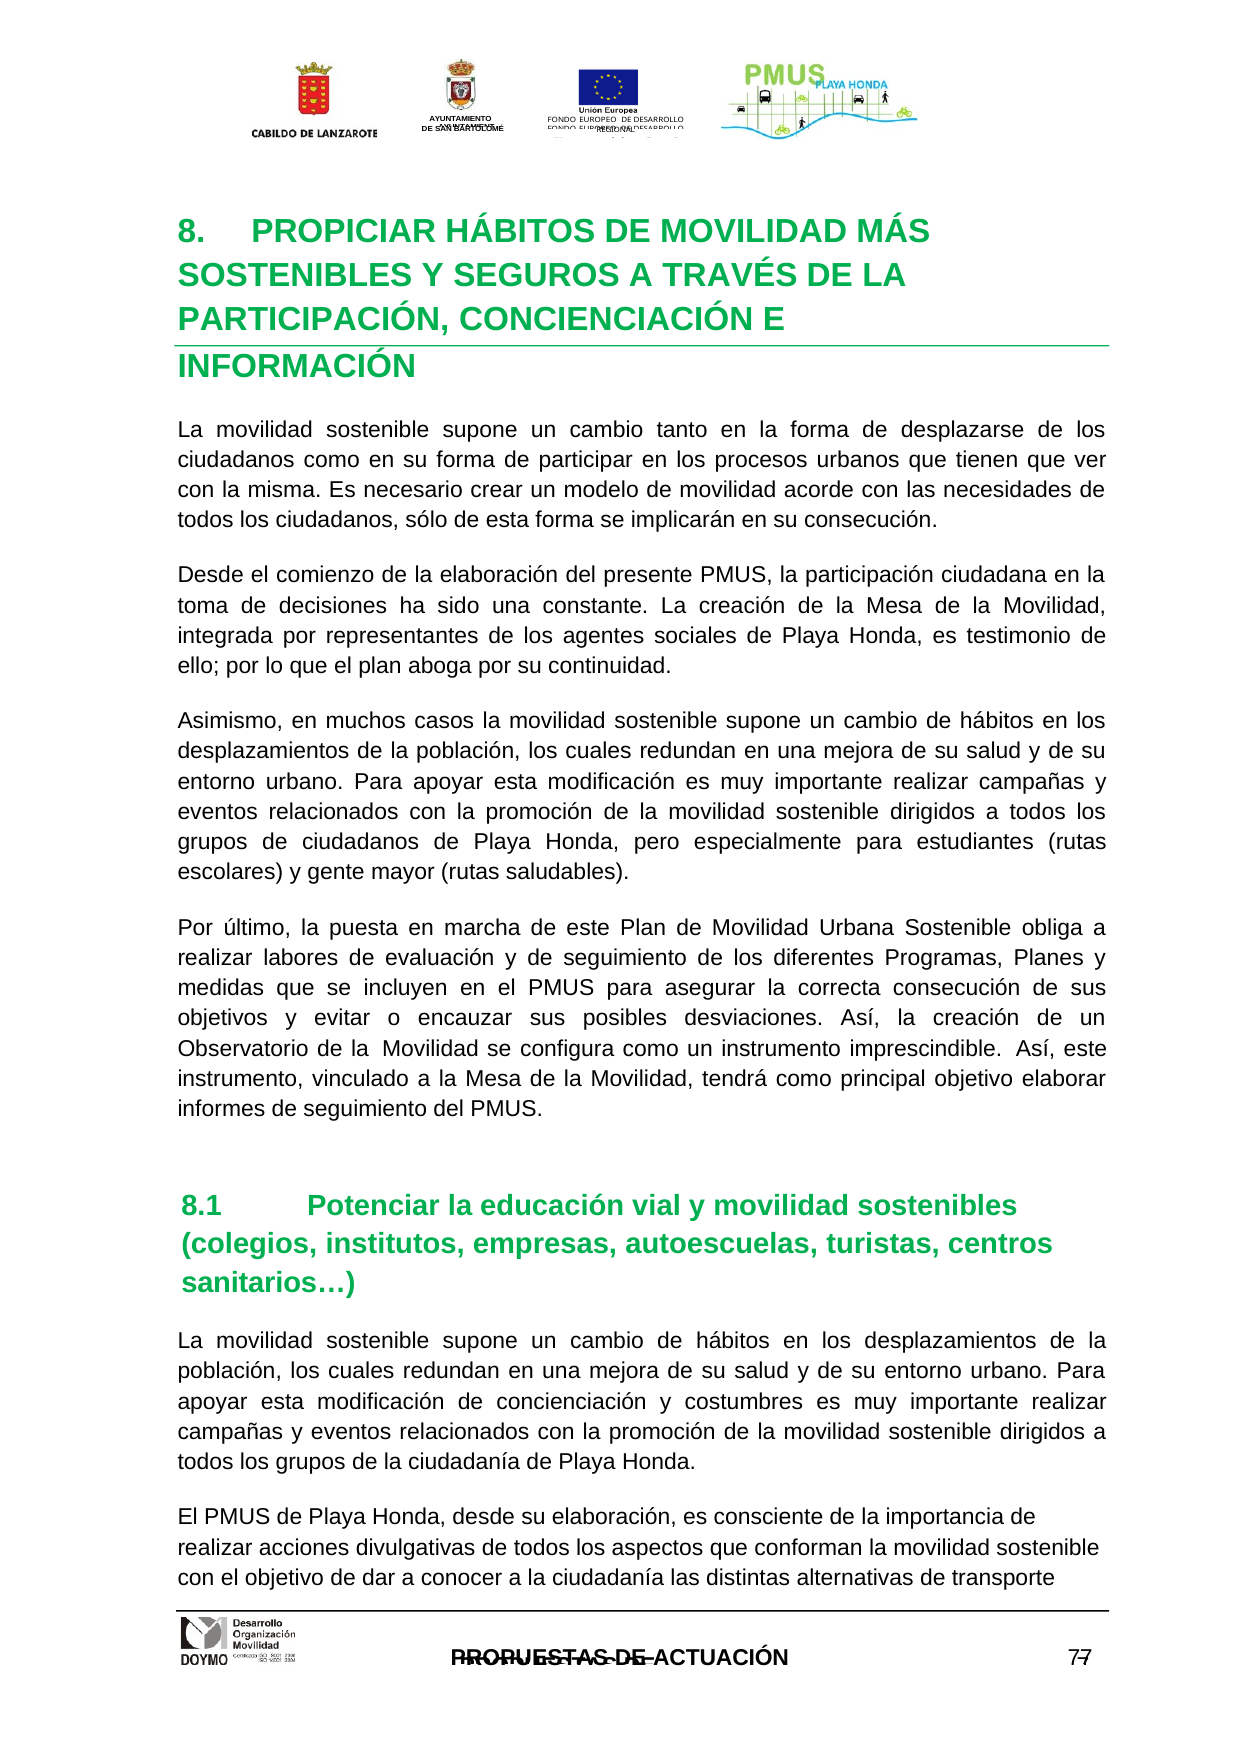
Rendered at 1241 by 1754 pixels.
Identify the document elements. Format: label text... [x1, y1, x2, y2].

picture [180, 1617, 295, 1665]
text La movilidad sostenible supone un cambio tanto en la forma de desplazarse de los ciudadanos como en su forma de participar en los procesos urbanos que tienen que ver con la misma. Es necesario crear un modelo de movilidad acorde con las necesidades de todos los ciudadanos, sólo de esta forma se implicarán en su consecución. [177, 416, 1107, 532]
text La movilidad sostenible supone un cambio de hábitos en los desplazamientos de la población, los cuales redundan en una mejora de su salud y de su entorno urbano. Para apoyar esta modificación de concienciación y costumbres es muy importante realizar campañas y eventos relacionados con la promoción de la movilidad sostenible dirigidos a todos los grupos de la ciudadanía de Playa Honda. [177, 1327, 1107, 1474]
picture [720, 60, 918, 140]
picture [443, 59, 478, 111]
subtitle PROPICIAR HÁBITOS DE MOVILIDAD MÁS SOSTENIBLES Y SEGUROS A TRAVÉS DE LA PARTICIPACIÓN, CONCIENCIACIÓN E INFORMACIÓN [177, 211, 1033, 385]
subtitle Potenciar la educación vial y movilidad sostenibles (colegios, institutos, empresas, autoescuelas, turistas, centros sanitarios…) [181, 1187, 1053, 1298]
text El PMUS de Playa Honda, desde su elaboración, es consciente de la importancia de realizar acciones divulgativas de todos los aspectos que conforman la movilidad sostenible con el objetivo de dar a conocer a la ciudadanía las distintas alternativas de transporte [177, 1503, 1103, 1590]
text Por último, la puesta en marcha de este Plan de Movilidad Urbana Sostenible obliga a realizar labores de evaluación y de seguimiento de los diferentes Programas, Planes y medidas que se incluyen en el PMUS para asegurar la correcta consecución de sus objetivos y evitar o encauzar sus posibles desviaciones. Así, la creación de un Observatorio de la Movilidad se configura como un instrumento imprescindible. Así, este instrumento, vinculado a la Mesa de la Movilidad, tendrá como principal objetivo elaborar informes de seguimiento del PMUS. [177, 914, 1107, 1121]
text Asimismo, en muchos casos la movilidad sostenible supone un cambio de hábitos en los desplazamientos de la población, los cuales redundan en una mejora de su salud y de su entorno urbano. Para apoyar esta modificación es muy importante realizar campañas y eventos relacionados con la promoción de la movilidad sostenible dirigidos a todos los grupos de ciudadanos de Playa Honda, pero especialmente para estudiantes (rutas escolares) y gente mayor (rutas saludables). [177, 707, 1107, 885]
picture [252, 62, 378, 139]
picture [577, 68, 639, 114]
text Desde el comienzo de la elaboración del presente PMUS, la participación ciudadana en la toma de decisiones ha sido una constante. La creación de la Mesa de la Movilidad, integrada por representantes de los agentes sociales de Playa Honda, es testimonio de ello; por lo que el plan aboga por su continuidad. [177, 561, 1107, 678]
